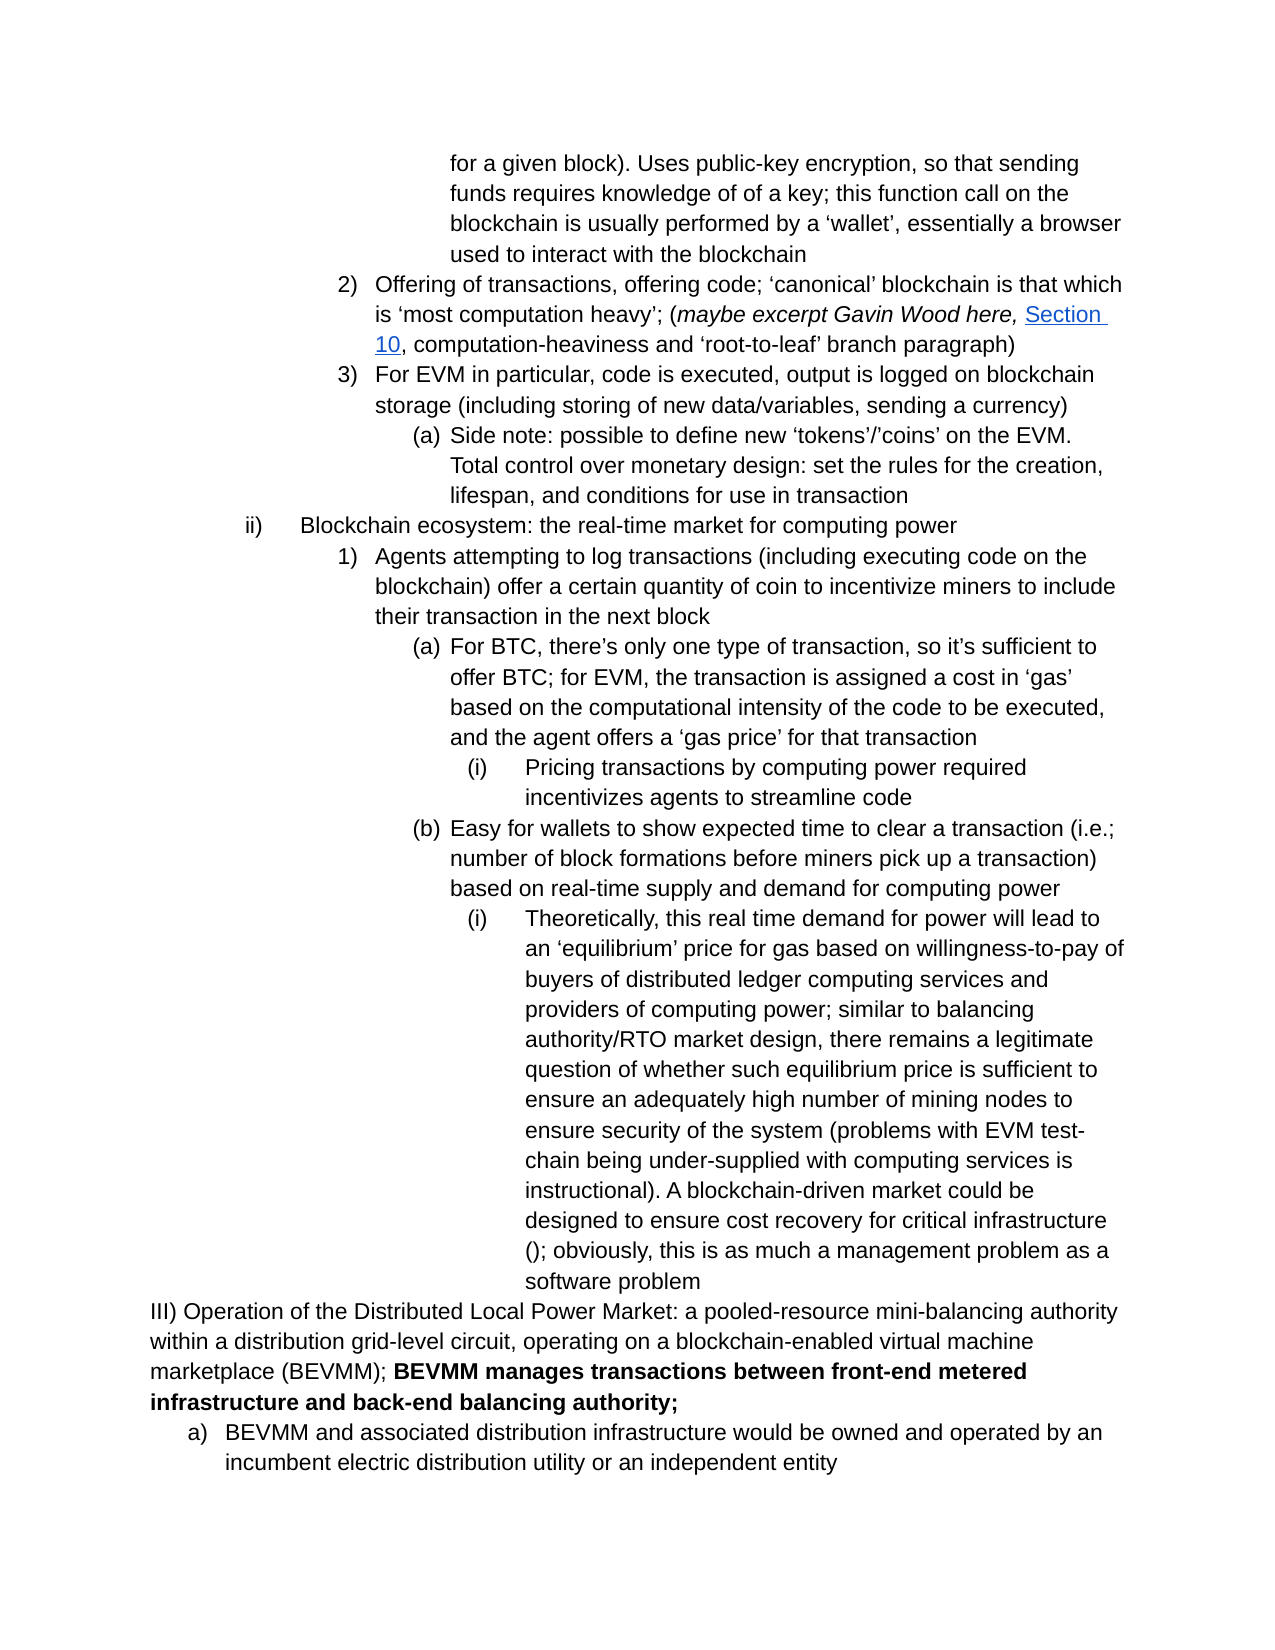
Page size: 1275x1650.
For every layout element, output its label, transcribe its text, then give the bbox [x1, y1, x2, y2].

list Side note: possible to define new ‘tokens’/’coins’ on the EVM. Total control over monetary design: set the rules for the creation, lifespan, and conditions for use in transaction [412, 422, 1125, 509]
list For BTC, there’s only one type of transaction, so it’s sufficient to offer BTC; for EVM, the transaction is assigned a cost in ‘gas’ based on the computational intensity of the code to be executed, and the agent offers a ‘gas price’ for that transaction [412, 633, 1125, 750]
list For EVM in particular, code is executed, output is logged on blockchain storage (including storing of new data/variables, sending a currency) [337, 361, 1125, 418]
list Blockchain ecosystem: the real-time market for computing power [262, 512, 1125, 539]
list Theoretically, this real time demand for power will lead to an ‘equilibrium’ price for gas based on willingness-to-pay of buyers of distributed ledger computing services and providers of computing power; similar to balancing authority/RTO market design, there remains a legitimate question of whether such equilibrium price is sufficient to ensure an adequately high number of mining nodes to ensure security of the system (problems with EVM test-chain being under-supplied with computing services is instructional). A blockchain-driven market could be designed to ensure cost recovery for critical infrastructure (); obviously, this is as much a management problem as a software problem [487, 905, 1125, 1294]
list for a given block). Uses public-key encryption, so that sending funds requires knowledge of of a key; this function call on the blockchain is usually performed by a ‘wallet’, essentially a browser used to interact with the blockchain [412, 150, 1125, 267]
list Agents attempting to log transactions (including executing code on the blockchain) offer a certain quantity of coin to incentivize miners to include their transaction in the next block [337, 543, 1125, 629]
list BEVMM and associated distribution infrastructure would be owned and operated by an incumbent electric distribution utility or an independent entity [187, 1419, 1125, 1475]
list Offering of transactions, offering code; ‘canonical’ blockchain is that which is ‘most computation heavy’; (maybe excerpt Gavin Wood here, Section 10, computation-heaviness and ‘root-to-leaf’ branch paragraph) [337, 271, 1125, 358]
text III) Operation of the Distributed Local Power Market: a pooled-resource mini-balancing authority within a distribution grid-level circuit, operating on a blockchain-enabled virtual machine marketplace (BEVMM); BEVMM manages transactions between front-end metered infrastructure and back-end balancing authority; [150, 1298, 1125, 1415]
list Pricing transactions by computing power required incentivizes agents to streamline code [487, 754, 1125, 811]
list Easy for wallets to show expected time to clear a transaction (i.e.; number of block formations before miners pick up a transaction) based on real-time supply and demand for computing power [412, 814, 1125, 901]
